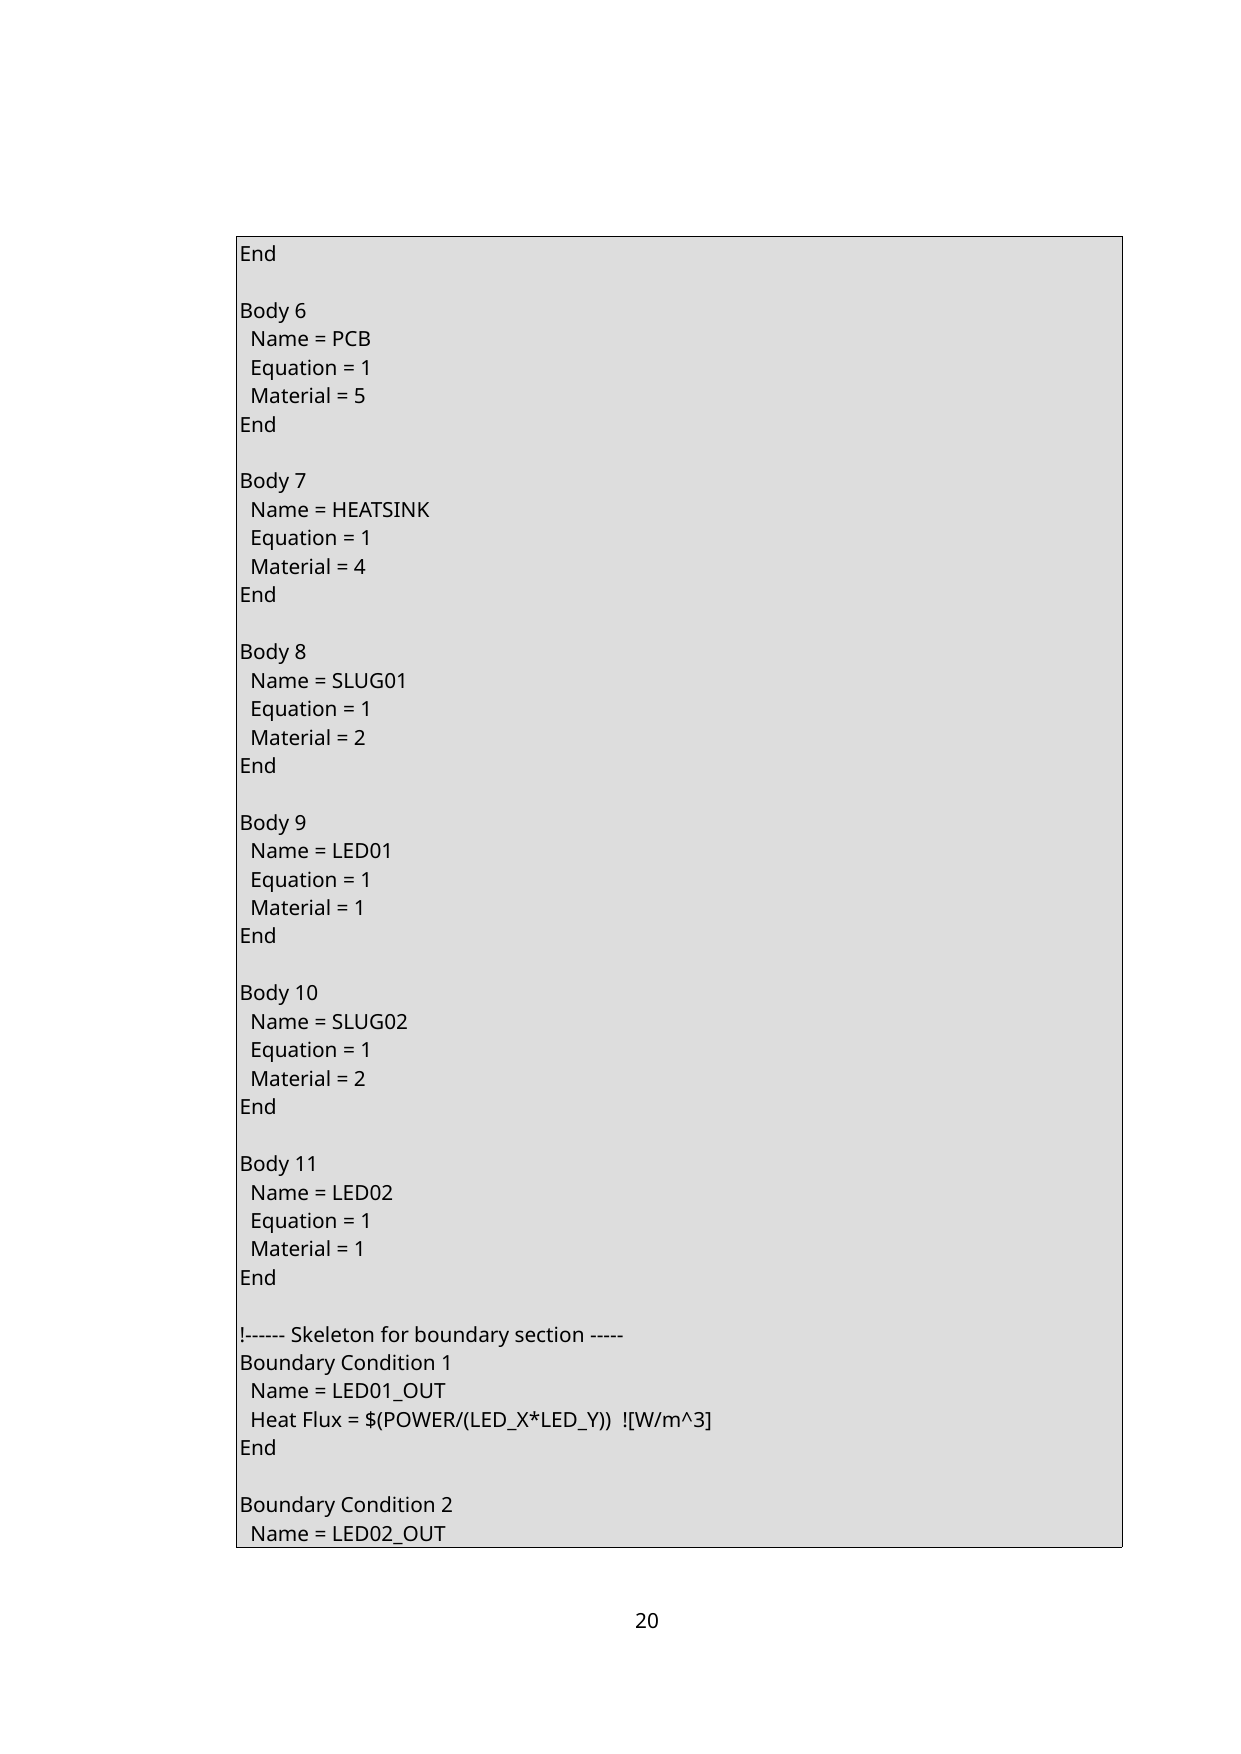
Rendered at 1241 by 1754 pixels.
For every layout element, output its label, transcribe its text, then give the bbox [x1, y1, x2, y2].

text Body 6 [237, 293, 1122, 321]
text Equation = 1 [237, 1203, 1122, 1231]
text Material = 2 [237, 719, 1122, 748]
text Name = LED02_OUT [237, 1516, 1122, 1547]
text End [237, 919, 1122, 947]
text Body 7 [237, 464, 1122, 492]
text Material = 5 [237, 378, 1122, 407]
text Name = LED02 [237, 1174, 1122, 1203]
text Equation = 1 [237, 691, 1122, 719]
text Material = 1 [237, 890, 1122, 919]
text Name = HEATSINK [237, 492, 1122, 521]
text Body 11 [237, 1146, 1122, 1174]
text Material = 2 [237, 1061, 1122, 1089]
text Equation = 1 [237, 1032, 1122, 1061]
text !------ Skeleton for boundary section ----- [237, 1317, 1122, 1345]
text Material = 1 [237, 1231, 1122, 1260]
text End [237, 1089, 1122, 1118]
text End [237, 577, 1122, 606]
text End [237, 237, 1122, 264]
text End [237, 1431, 1122, 1459]
text Heat Flux = $(POWER/(LED_X*LED_Y)) ![W/m^3] [237, 1402, 1122, 1431]
text Equation = 1 [237, 862, 1122, 890]
text End [237, 1260, 1122, 1288]
text Body 10 [237, 976, 1122, 1004]
text End [237, 748, 1122, 776]
text Body 9 [237, 805, 1122, 833]
text Boundary Condition 1 [237, 1345, 1122, 1374]
text Material = 4 [237, 549, 1122, 577]
text Name = LED01_OUT [237, 1374, 1122, 1402]
text Name = LED01 [237, 833, 1122, 862]
text Name = SLUG02 [237, 1004, 1122, 1032]
text Boundary Condition 2 [237, 1487, 1122, 1516]
text Name = PCB [237, 321, 1122, 350]
text Equation = 1 [237, 521, 1122, 549]
text End [237, 407, 1122, 435]
text Equation = 1 [237, 350, 1122, 378]
text Name = SLUG01 [237, 663, 1122, 691]
text Body 8 [237, 634, 1122, 663]
